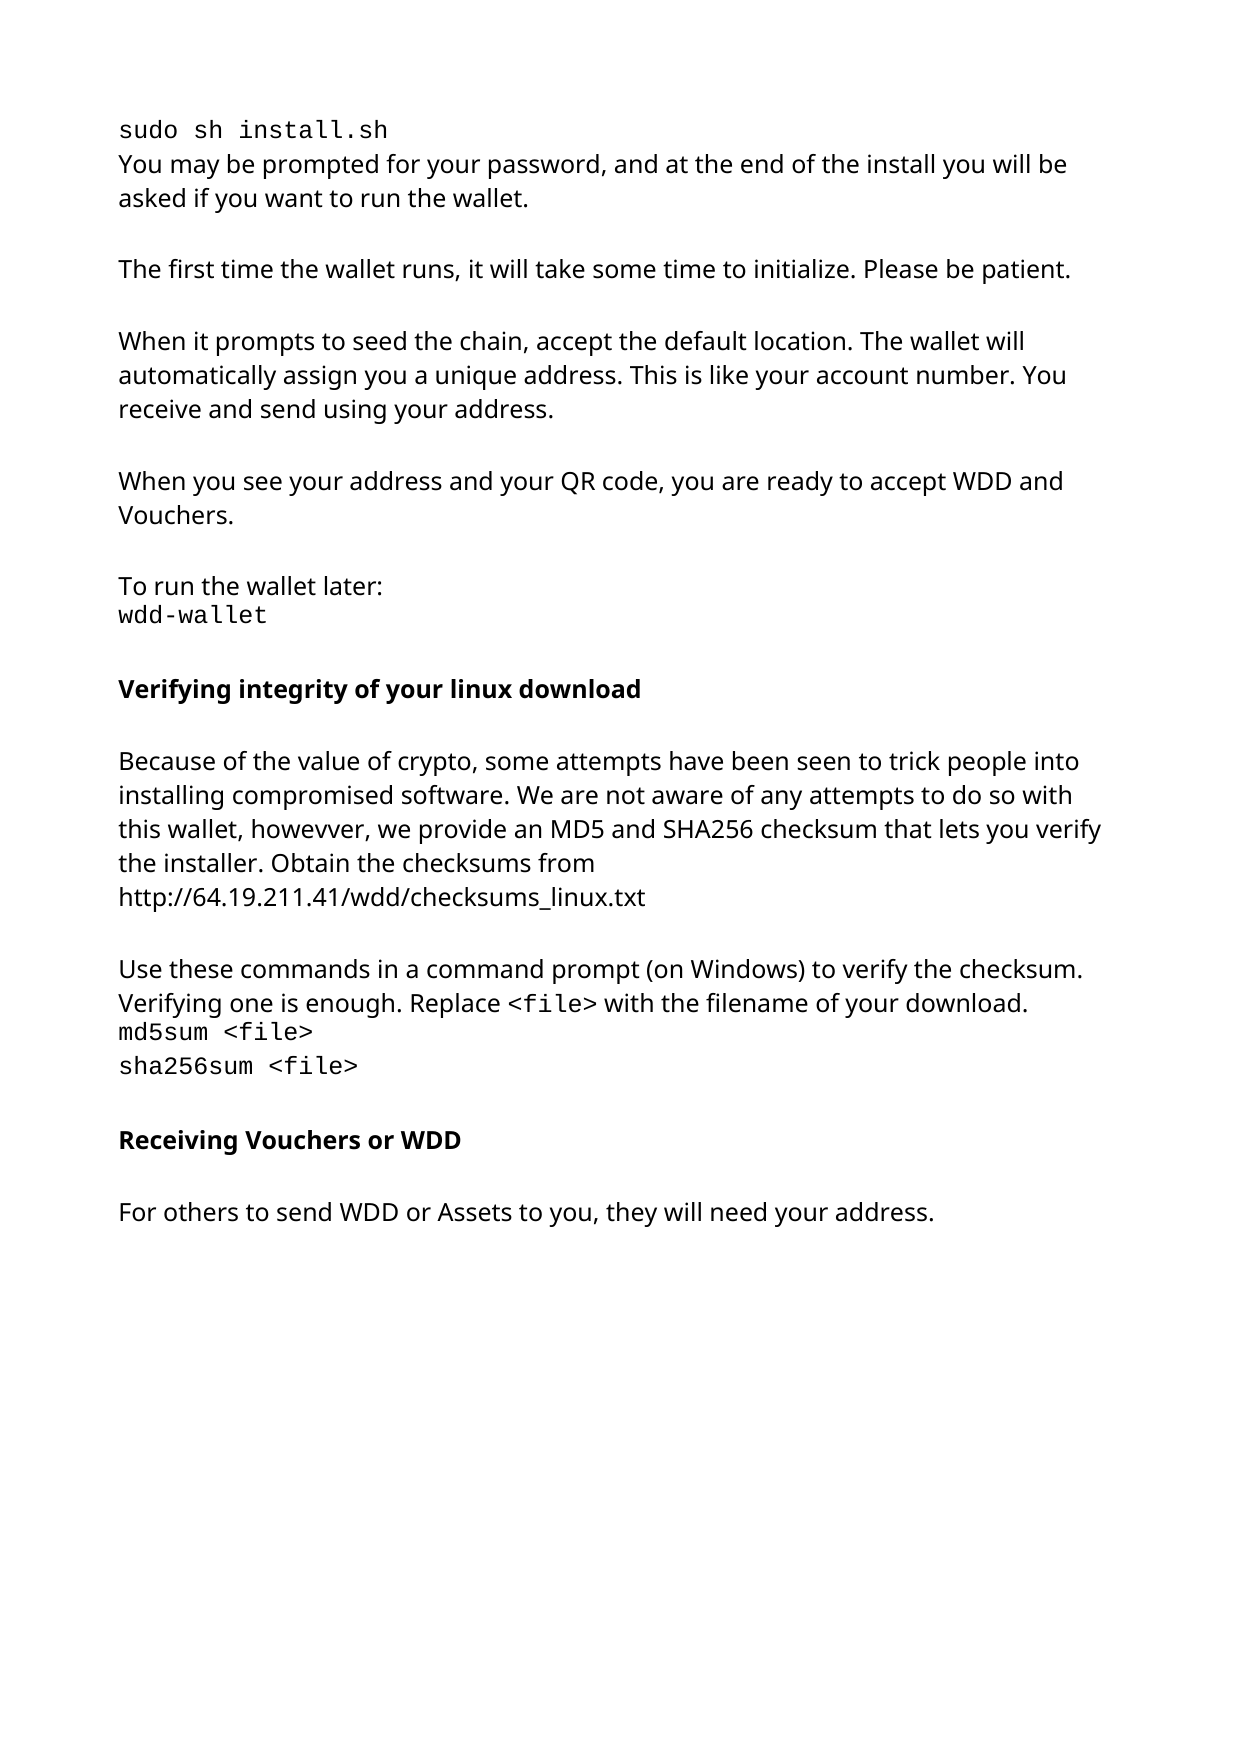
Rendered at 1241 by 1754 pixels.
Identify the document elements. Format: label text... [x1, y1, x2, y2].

text For others to send WDD or Assets to you, they will need your address. [118, 1194, 1122, 1228]
text Use these commands in a command prompt (on Windows) to verify the checksum. Verifying one is enough. Replace <file> with the filename of your download. md5sum <file> sha256sum <file> [118, 951, 1122, 1082]
text When it prompts to seed the chain, accept the default location. The wallet will automatically assign you a unique address. This is like your account number. You receive and send using your address. [118, 324, 1122, 426]
text Because of the value of crypto, some attempts have been seen to trick people into installing compromised software. We are not aware of any attempts to do so with this wallet, howevver, we provide an MD5 and SHA256 checksum that lets you verify the installer. Obtain the checksums from http://64.19.211.41/wdd/checksums_linux.txt [118, 743, 1122, 914]
text The first time the wallet runs, it will take some time to initialize. Please be patient. [118, 252, 1122, 286]
text Receiving Vouchers or WDD [118, 1123, 1122, 1157]
text sudo sh install.sh You may be prompted for your password, and at the end of the install you will be asked if you want to run the wallet. [118, 118, 1122, 214]
text To run the wallet later: wdd-wallet [118, 569, 1122, 631]
text When you see your address and your QR code, you are ready to accept WDD and Vouchers. [118, 463, 1122, 531]
text Verifying integrity of your linux download [118, 672, 1122, 706]
